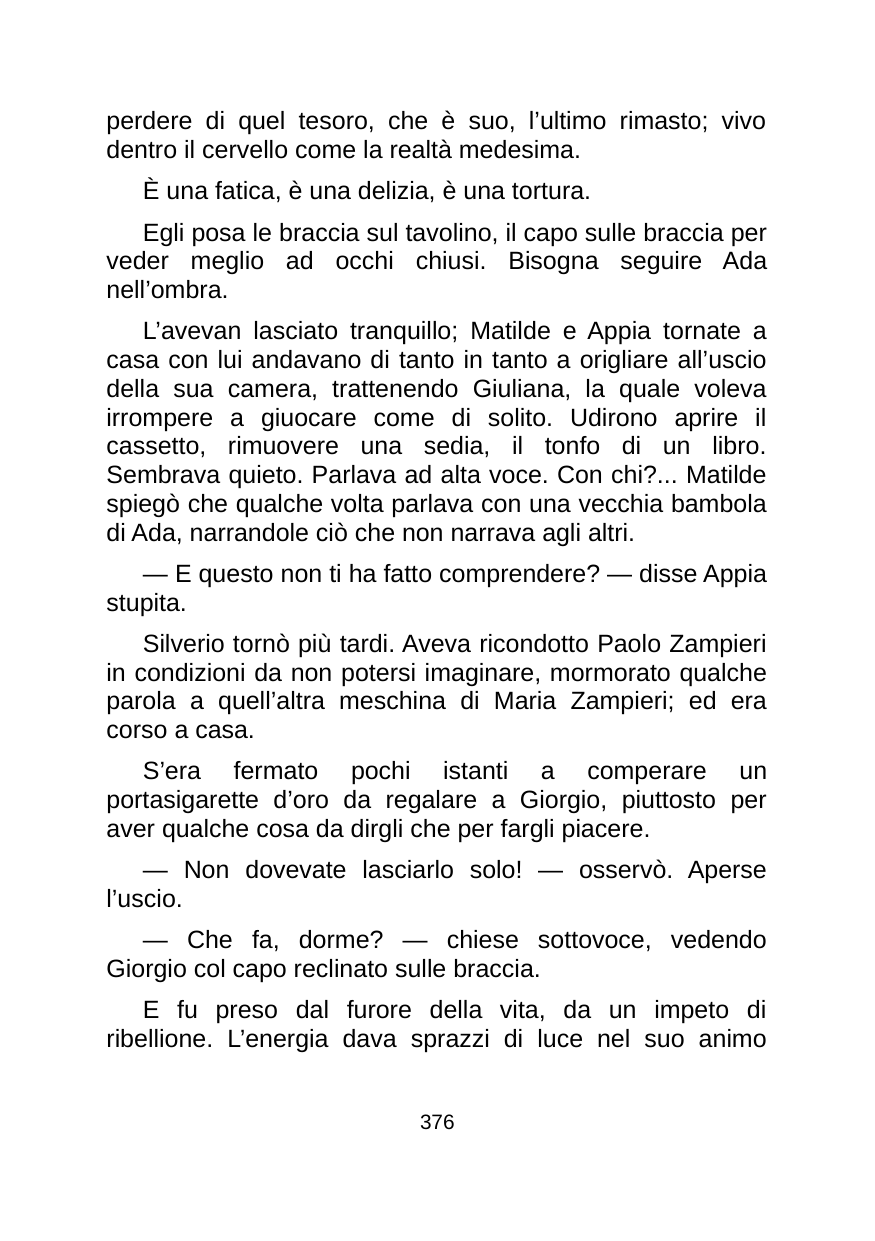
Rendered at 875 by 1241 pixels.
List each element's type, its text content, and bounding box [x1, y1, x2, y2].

text L’avevan lasciato tranquillo; Matilde e Appia tornate a casa con lui andavano di tanto in tanto a origliare all’uscio della sua camera, trattenendo Giuliana, la quale voleva irrompere a giuocare come di solito. Udirono aprire il cassetto, rimuovere una sedia, il tonfo di un libro. Sembrava quieto. Parlava ad alta voce. Con chi?... Matilde spiegò che qualche volta parlava con una vecchia bambola di Ada, narrandole ciò che non narrava agli altri. [106, 316, 768, 546]
text — Che fa, dorme? — chiese sottovoce, vedendo Giorgio col capo reclinato sulle braccia. [106, 925, 768, 982]
text È una fatica, è una delizia, è una tortura. [106, 176, 768, 205]
text S’era fermato pochi istanti a comperare un portasigarette d’oro da regalare a Giorgio, piuttosto per aver qualche cosa da dirgli che per fargli piacere. [106, 756, 768, 842]
text perdere di quel tesoro, che è suo, l’ultimo rimasto; vivo dentro il cervello come la realtà medesima. [106, 106, 768, 164]
text — E questo non ti ha fatto comprendere? — disse Appia stupita. [106, 559, 768, 616]
text E fu preso dal furore della vita, da un impeto di ribellione. L’energia dava sprazzi di luce nel suo animo [106, 995, 768, 1052]
text Egli posa le braccia sul tavolino, il capo sulle braccia per veder meglio ad occhi chiusi. Bisogna seguire Ada nell’ombra. [106, 217, 768, 304]
text Silverio tornò più tardi. Aveva ricondotto Paolo Zampieri in condizioni da non potersi imaginare, mormorato qualche parola a quell’altra meschina di Maria Zampieri; ed era corso a casa. [106, 629, 768, 744]
text — Non dovevate lasciarlo solo! — osservò. Aperse l’uscio. [106, 855, 768, 912]
